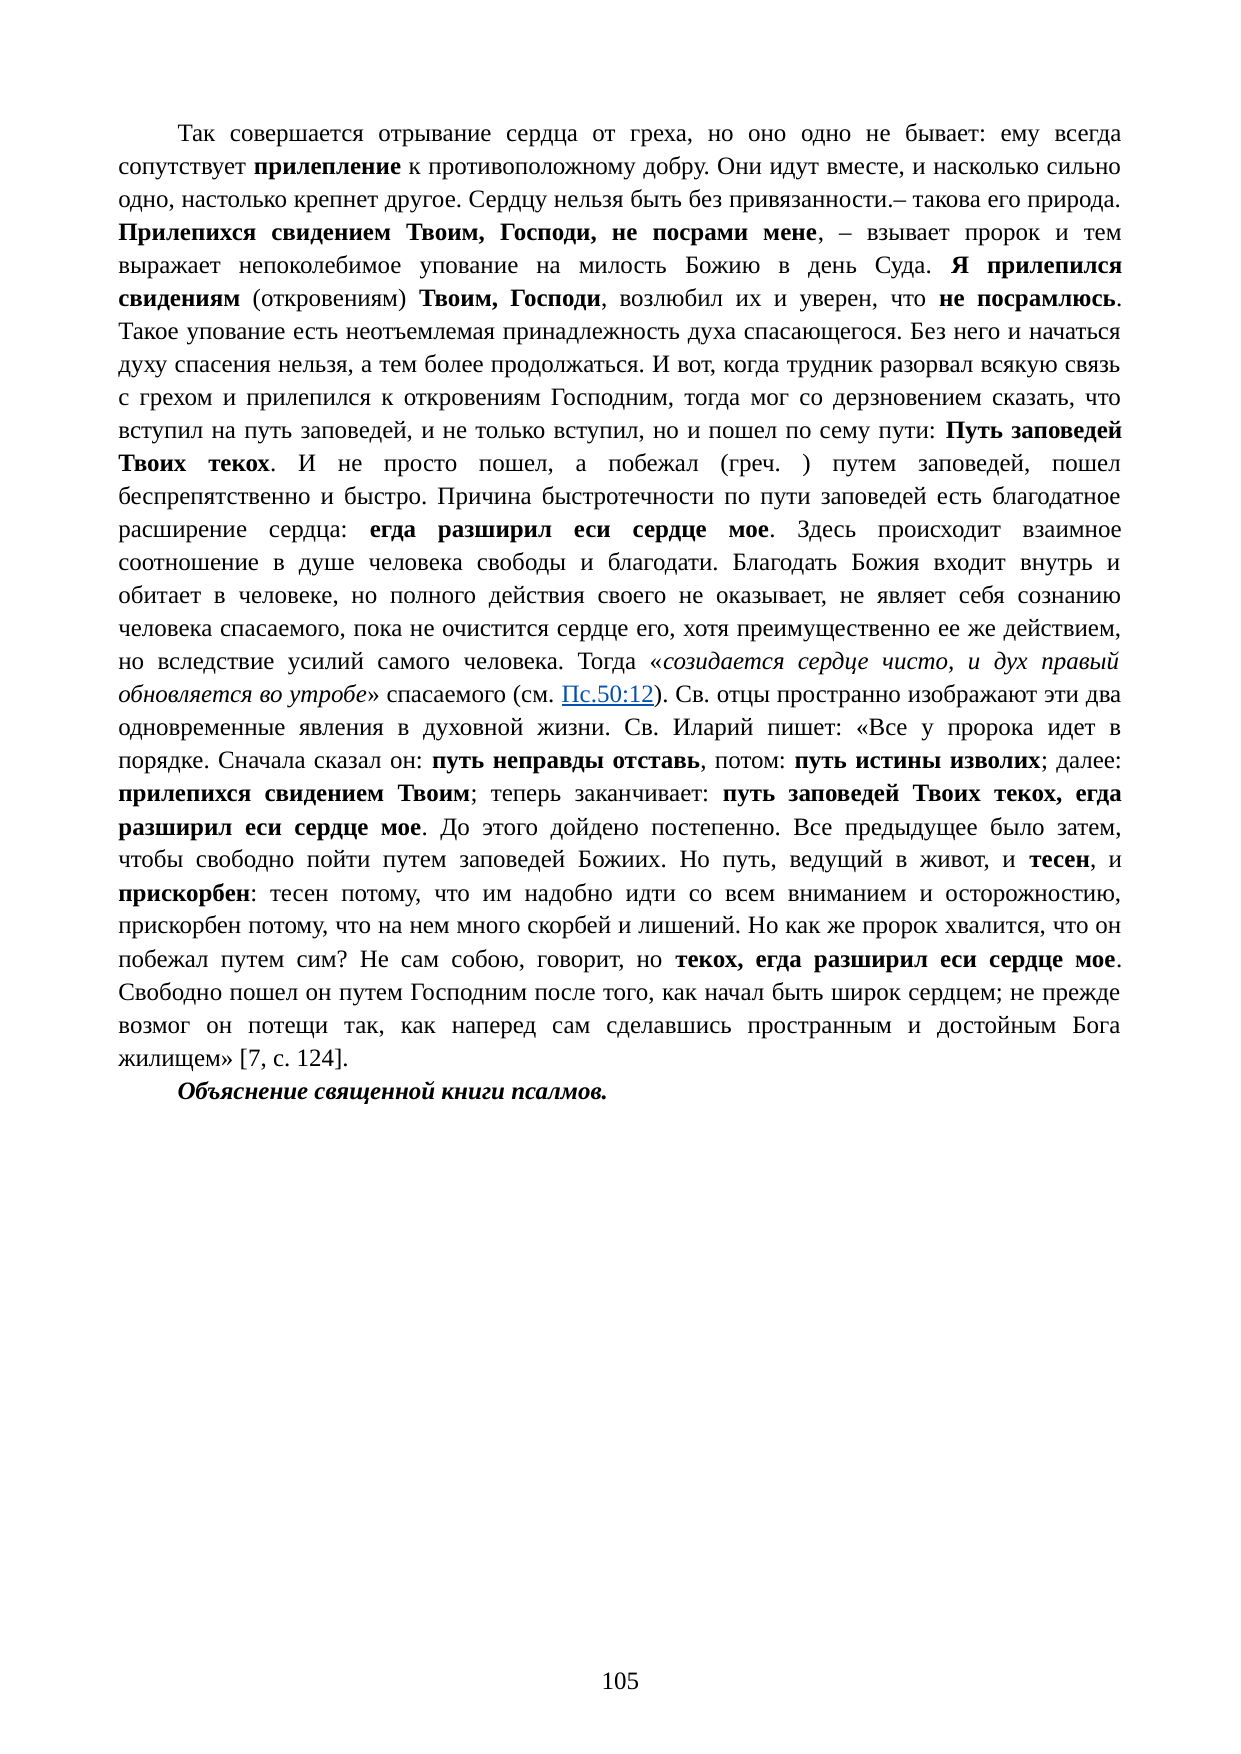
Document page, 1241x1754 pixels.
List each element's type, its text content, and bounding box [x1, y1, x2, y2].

text Так совершается отрывание сердца от греха, но оно одно не бывает: ему всегда сопутствует прилепление к противоположному добру. Они идут вместе, и насколько сильно одно, настолько крепнет другое. Сердцу нельзя быть без привязанности.– такова его природа. Прилепихся свидением Твоим, Господи, не посрами мене, – взывает пророк и тем выражает непоколебимое упование на милость Божию в день Суда. Я прилепился свидениям (откровениям) Твоим, Господи, возлюбил их и уверен, что не посрамлюсь. Такое упование есть неотъемлемая принадлежность духа спасающегося. Без него и начаться духу спасения нельзя, а тем более продолжаться. И вот, когда трудник разорвал всякую связь с грехом и прилепился к откровениям Господним, тогда мог со дерзновением сказать, что вступил на путь заповедей, и не только вступил, но и пошел по сему пути: Путь заповедей Твоих текох. И не просто пошел, а побежал (греч. ) путем заповедей, пошел беспрепятственно и быстро. Причина быстротечности по пути заповедей есть благодатное расширение сердца: егда разширил еси сердце мое. Здесь происходит взаимное соотношение в душе человека свободы и благодати. Благодать Божия входит внутрь и обитает в человеке, но полного действия своего не оказывает, не являет себя сознанию человека спасаемого, пока не очистится сердце его, хотя преимущественно ее же действием, но вследствие усилий самого человека. Тогда «созидается сердце чисто, и дух правый обновляется во утробе» спасаемого (см. Пс.50:12). Св. отцы пространно изображают эти два одновременные явления в духовной жизни. Св. Иларий пишет: «Все у пророка идет в порядке. Сначала сказал он: путь неправды отставь, потом: путь истины изволих; далее: прилепихся свидением Твоим; теперь заканчивает: путь заповедей Твоих текох, егда разширил еси сердце мое. До этого дойдено постепенно. Все предыдущее было затем, чтобы свободно пойти путем заповедей Божиих. Но путь, ведущий в живот, и тесен, и прискорбен: тесен потому, что им надобно идти со всем вниманием и осторожностию, прискорбен потому, что на нем много скорбей и лишений. Но как же пророк хвалится, что он побежал путем сим? Не сам собою, говорит, но текох, егда разширил еси сердце мое. Свободно пошел он путем Господним после того, как начал быть широк сердцем; не прежде возмог он потещи так, как наперед сам сделавшись пространным и достойным Бога жилищем» [7, с. 124]. [118, 118, 1122, 1071]
text Объяснение священной книги псалмов. [118, 1076, 1122, 1104]
